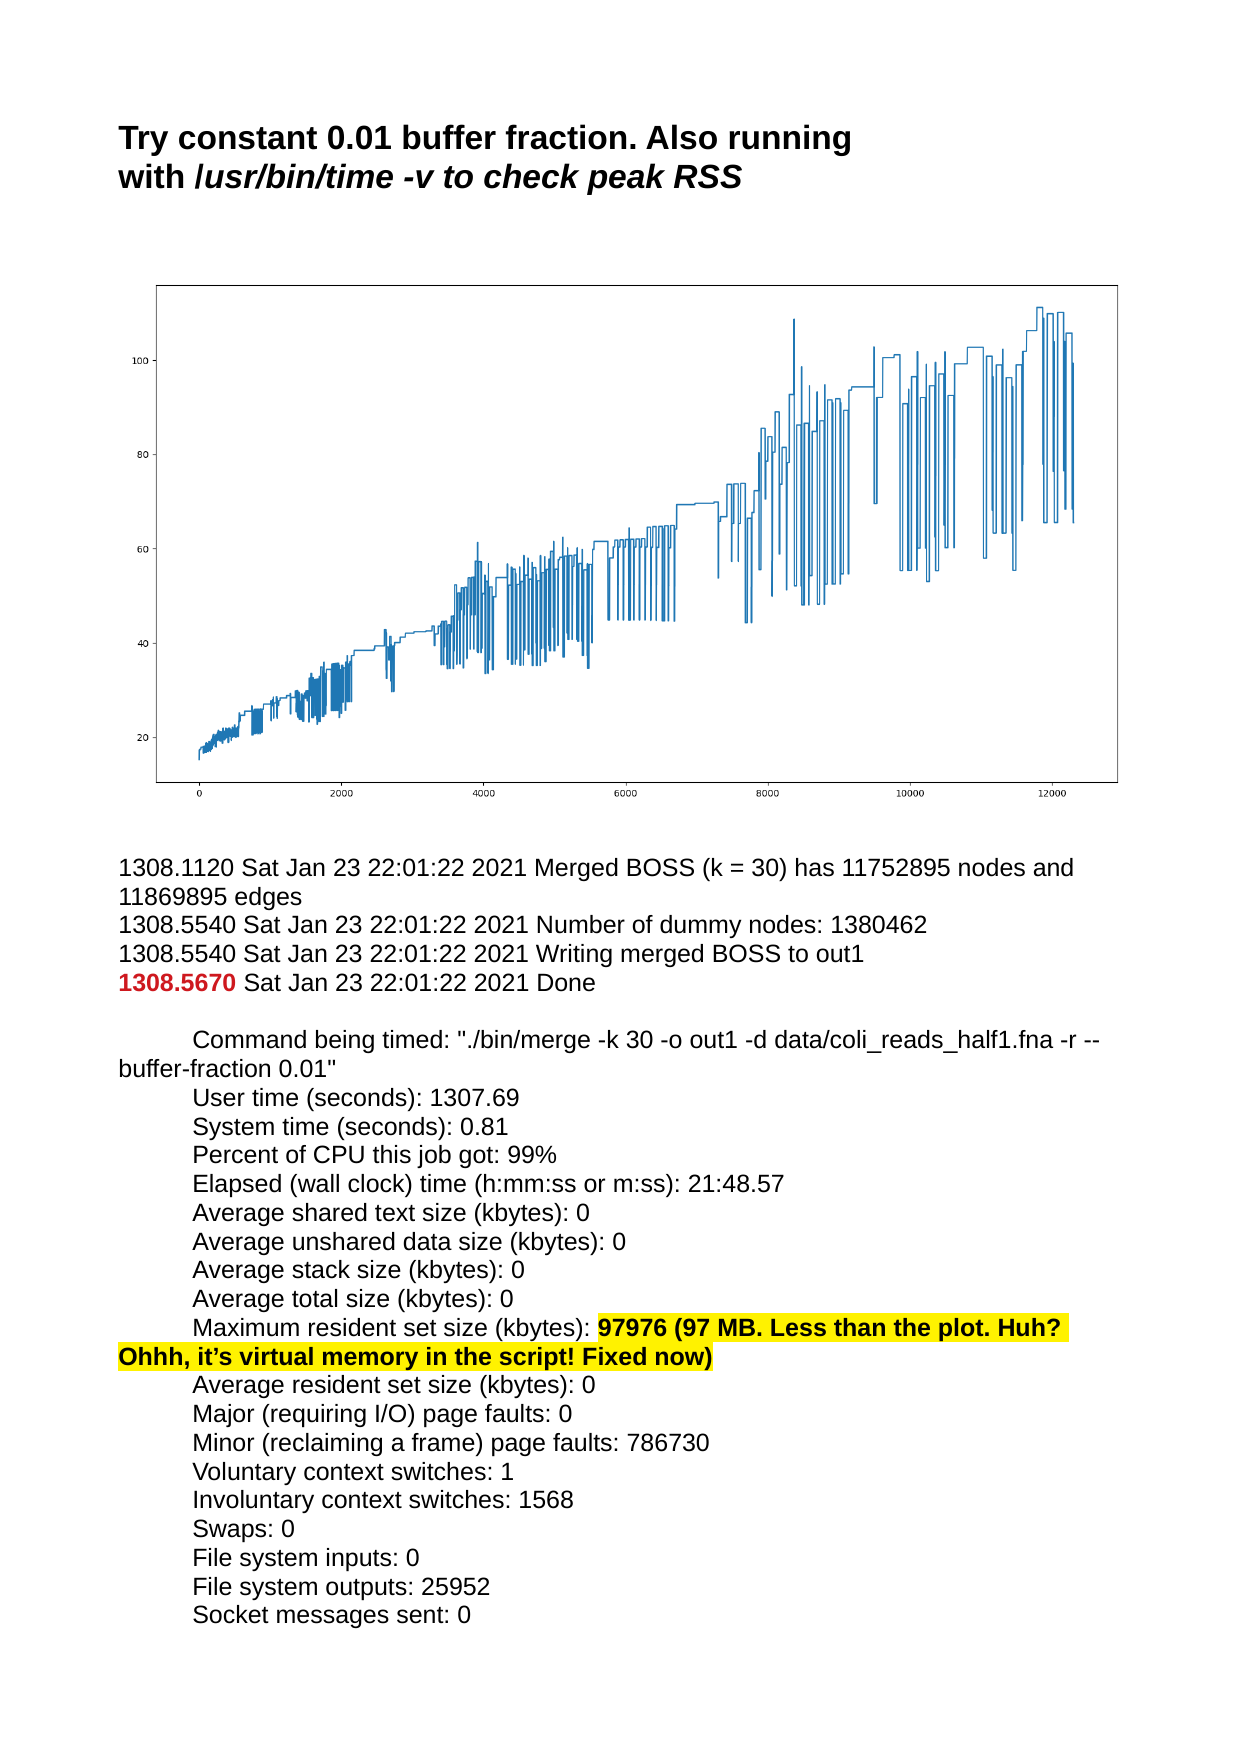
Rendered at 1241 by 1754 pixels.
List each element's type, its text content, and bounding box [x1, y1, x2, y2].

text Minor (reclaiming a frame) page faults: 786730 [118, 1428, 1122, 1457]
picture [0, 207, 1241, 853]
text Major (requiring I/O) page faults: 0 [118, 1399, 1122, 1428]
text 1308.5670 Sat Jan 23 22:01:22 2021 Done [118, 968, 1122, 997]
text Average total size (kbytes): 0 [118, 1284, 1122, 1313]
text Elapsed (wall clock) time (h:mm:ss or m:ss): 21:48.57 [118, 1169, 1122, 1198]
text Command being timed: "./bin/merge -k 30 -o out1 -d data/coli_reads_half1.fna -r --buffer-fraction 0.01" [118, 1026, 1122, 1083]
text Swaps: 0 [118, 1514, 1122, 1543]
text Average unshared data size (kbytes): 0 [118, 1227, 1122, 1256]
text File system outputs: 25952 [118, 1572, 1122, 1601]
text File system inputs: 0 [118, 1543, 1122, 1572]
text User time (seconds): 1307.69 [118, 1083, 1122, 1112]
text Involuntary context switches: 1568 [118, 1486, 1122, 1514]
text 1308.5540 Sat Jan 23 22:01:22 2021 Number of dummy nodes: 1380462 [118, 911, 1122, 939]
text Voluntary context switches: 1 [118, 1457, 1122, 1486]
text Average shared text size (kbytes): 0 [118, 1198, 1122, 1227]
text Average resident set size (kbytes): 0 [118, 1371, 1122, 1399]
text System time (seconds): 0.81 [118, 1112, 1122, 1141]
text 1308.1120 Sat Jan 23 22:01:22 2021 Merged BOSS (k = 30) has 11752895 nodes and 11869895 edges [118, 853, 1122, 911]
text Percent of CPU this job got: 99% [118, 1141, 1122, 1169]
text Average stack size (kbytes): 0 [118, 1256, 1122, 1284]
text Socket messages sent: 0 [118, 1601, 1122, 1629]
text Maximum resident set size (kbytes): 97976 (97 MB. Less than the plot. Huh? Ohhh, it’s virtual memory in the script! Fixed now) [118, 1313, 1122, 1371]
text 1308.5540 Sat Jan 23 22:01:22 2021 Writing merged BOSS to out1 [118, 939, 1122, 968]
subtitle Try constant 0.01 buffer fraction. Also running with /usr/bin/time -v to check peak RSS [118, 118, 1122, 195]
